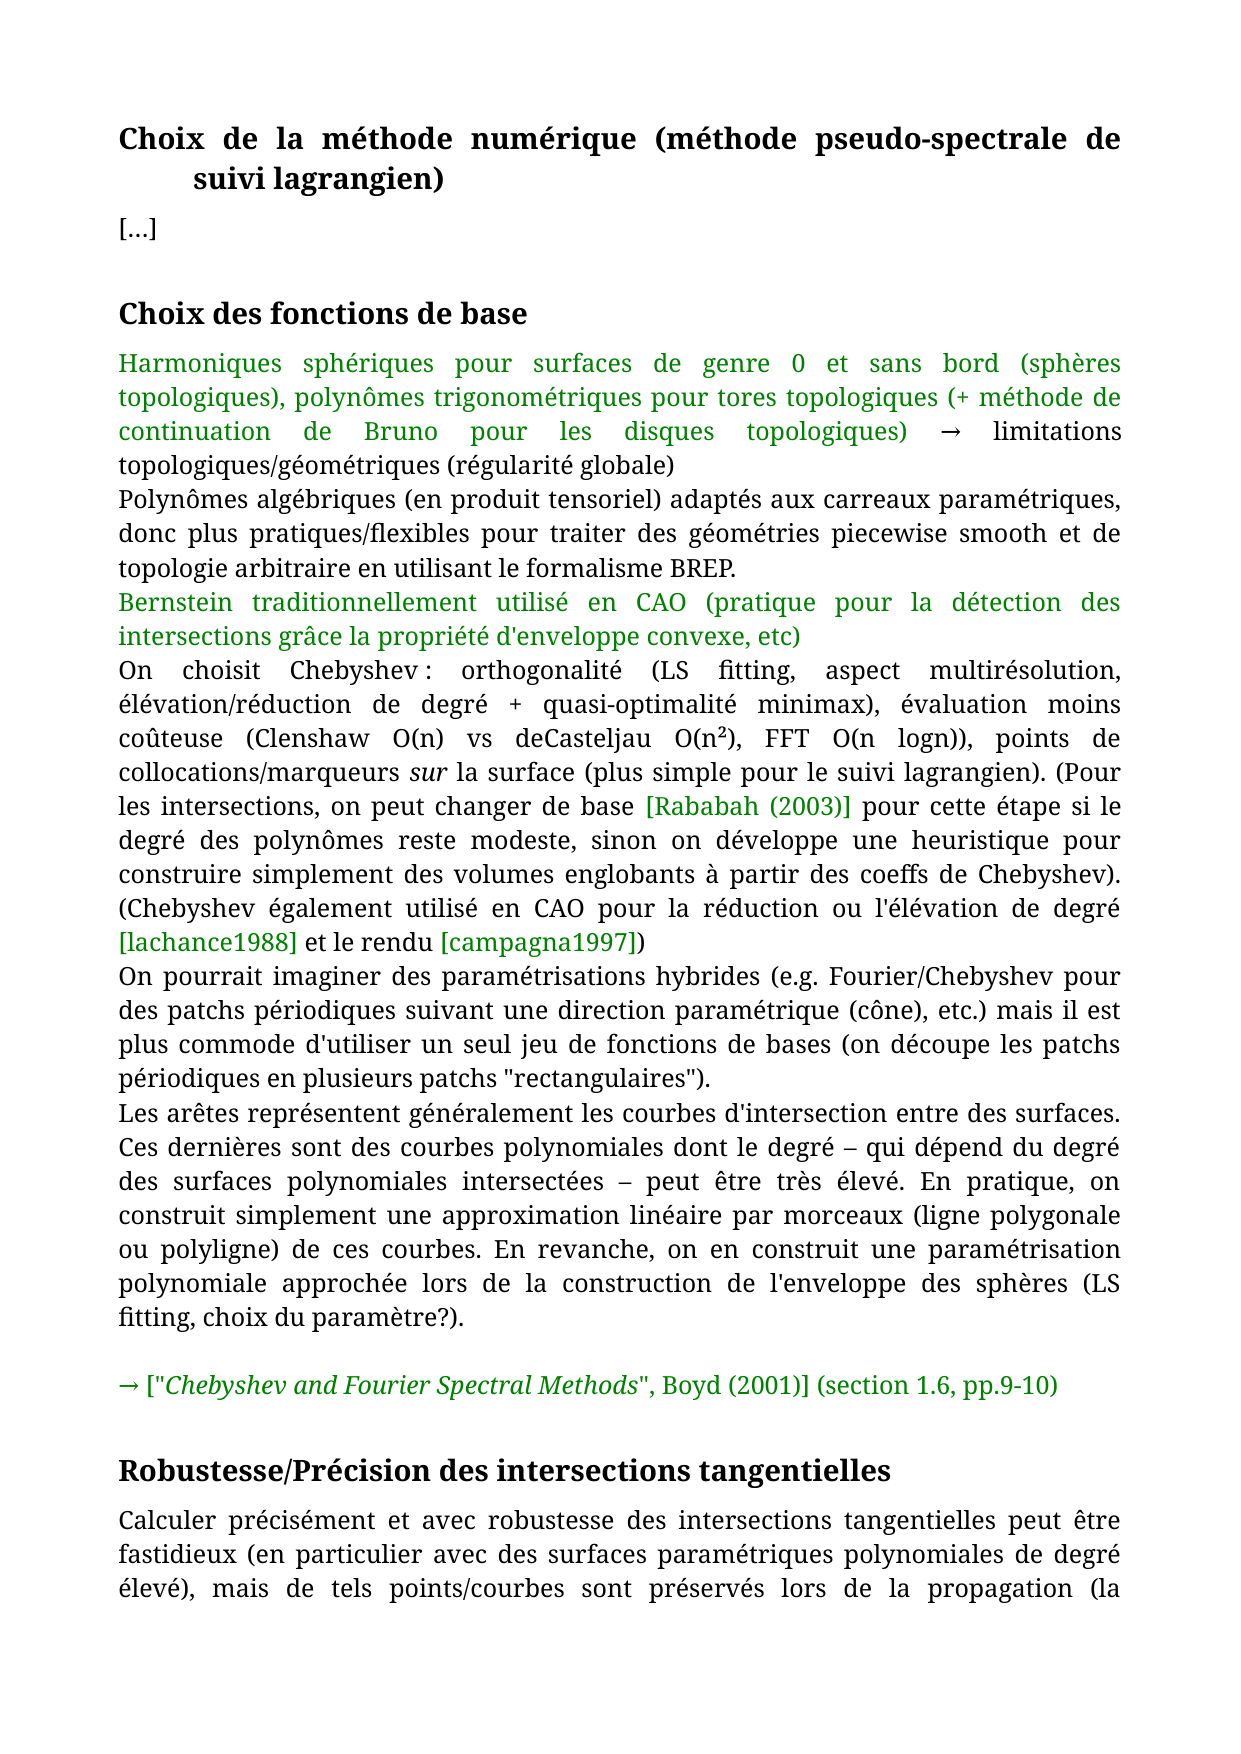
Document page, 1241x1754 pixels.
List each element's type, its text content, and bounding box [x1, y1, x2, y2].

text Bernstein traditionnellement utilisé en CAO (pratique pour la détection des intersections grâce la propriété d'enveloppe convexe, etc) [118, 584, 1122, 652]
text Harmoniques sphériques pour surfaces de genre 0 et sans bord (sphères topologiques), polynômes trigonométriques pour tores topologiques (+ méthode de continuation de Bruno pour les disques topologiques) → limitations topologiques/géométriques (régularité globale) [118, 346, 1122, 482]
subtitle Choix des fonctions de base [118, 293, 1122, 333]
text Les arêtes représentent généralement les courbes d'intersection entre des surfaces. Ces dernières sont des courbes polynomiales dont le degré – qui dépend du degré des surfaces polynomiales intersectées – peut être très élevé. En pratique, on construit simplement une approximation linéaire par morceaux (ligne polygonale ou polyligne) de ces courbes. En revanche, on en construit une paramétrisation polynomiale approchée lors de la construction de l'enveloppe des sphères (LS fitting, choix du paramètre?). [118, 1095, 1122, 1334]
subtitle Robustesse/Précision des intersections tangentielles [118, 1450, 1122, 1490]
text […] [118, 211, 1122, 245]
subtitle Choix de la méthode numérique (méthode pseudo-spectrale de suivi lagrangien) [118, 118, 1122, 198]
text → ["Chebyshev and Fourier Spectral Methods", Boyd (2001)] (section 1.6, pp.9-10) [118, 1368, 1122, 1402]
text On choisit Chebyshev : orthogonalité (LS fitting, aspect multirésolution, élévation/réduction de degré + quasi-optimalité minimax), évaluation moins coûteuse (Clenshaw O(n) vs deCasteljau O(n²), FFT O(n logn)), points de collocations/marqueurs sur la surface (plus simple pour le suivi lagrangien). (Pour les intersections, on peut changer de base [Rababah (2003)] pour cette étape si le degré des polynômes reste modeste, sinon on développe une heuristique pour construire simplement des volumes englobants à partir des coeffs de Chebyshev). (Chebyshev également utilisé en CAO pour la réduction ou l'élévation de degré [lachance1988] et le rendu [campagna1997]) [118, 652, 1122, 959]
text Polynômes algébriques (en produit tensoriel) adaptés aux carreaux paramétriques, donc plus pratiques/flexibles pour traiter des géométries piecewise smooth et de topologie arbitraire en utilisant le formalisme BREP. [118, 482, 1122, 584]
text Calculer précisément et avec robustesse des intersections tangentielles peut être fastidieux (en particulier avec des surfaces paramétriques polynomiales de degré élevé), mais de tels points/courbes sont préservés lors de la propagation (la [118, 1503, 1122, 1605]
text On pourrait imaginer des paramétrisations hybrides (e.g. Fourier/Chebyshev pour des patchs périodiques suivant une direction paramétrique (cône), etc.) mais il est plus commode d'utiliser un seul jeu de fonctions de bases (on découpe les patchs périodiques en plusieurs patchs "rectangulaires"). [118, 959, 1122, 1095]
